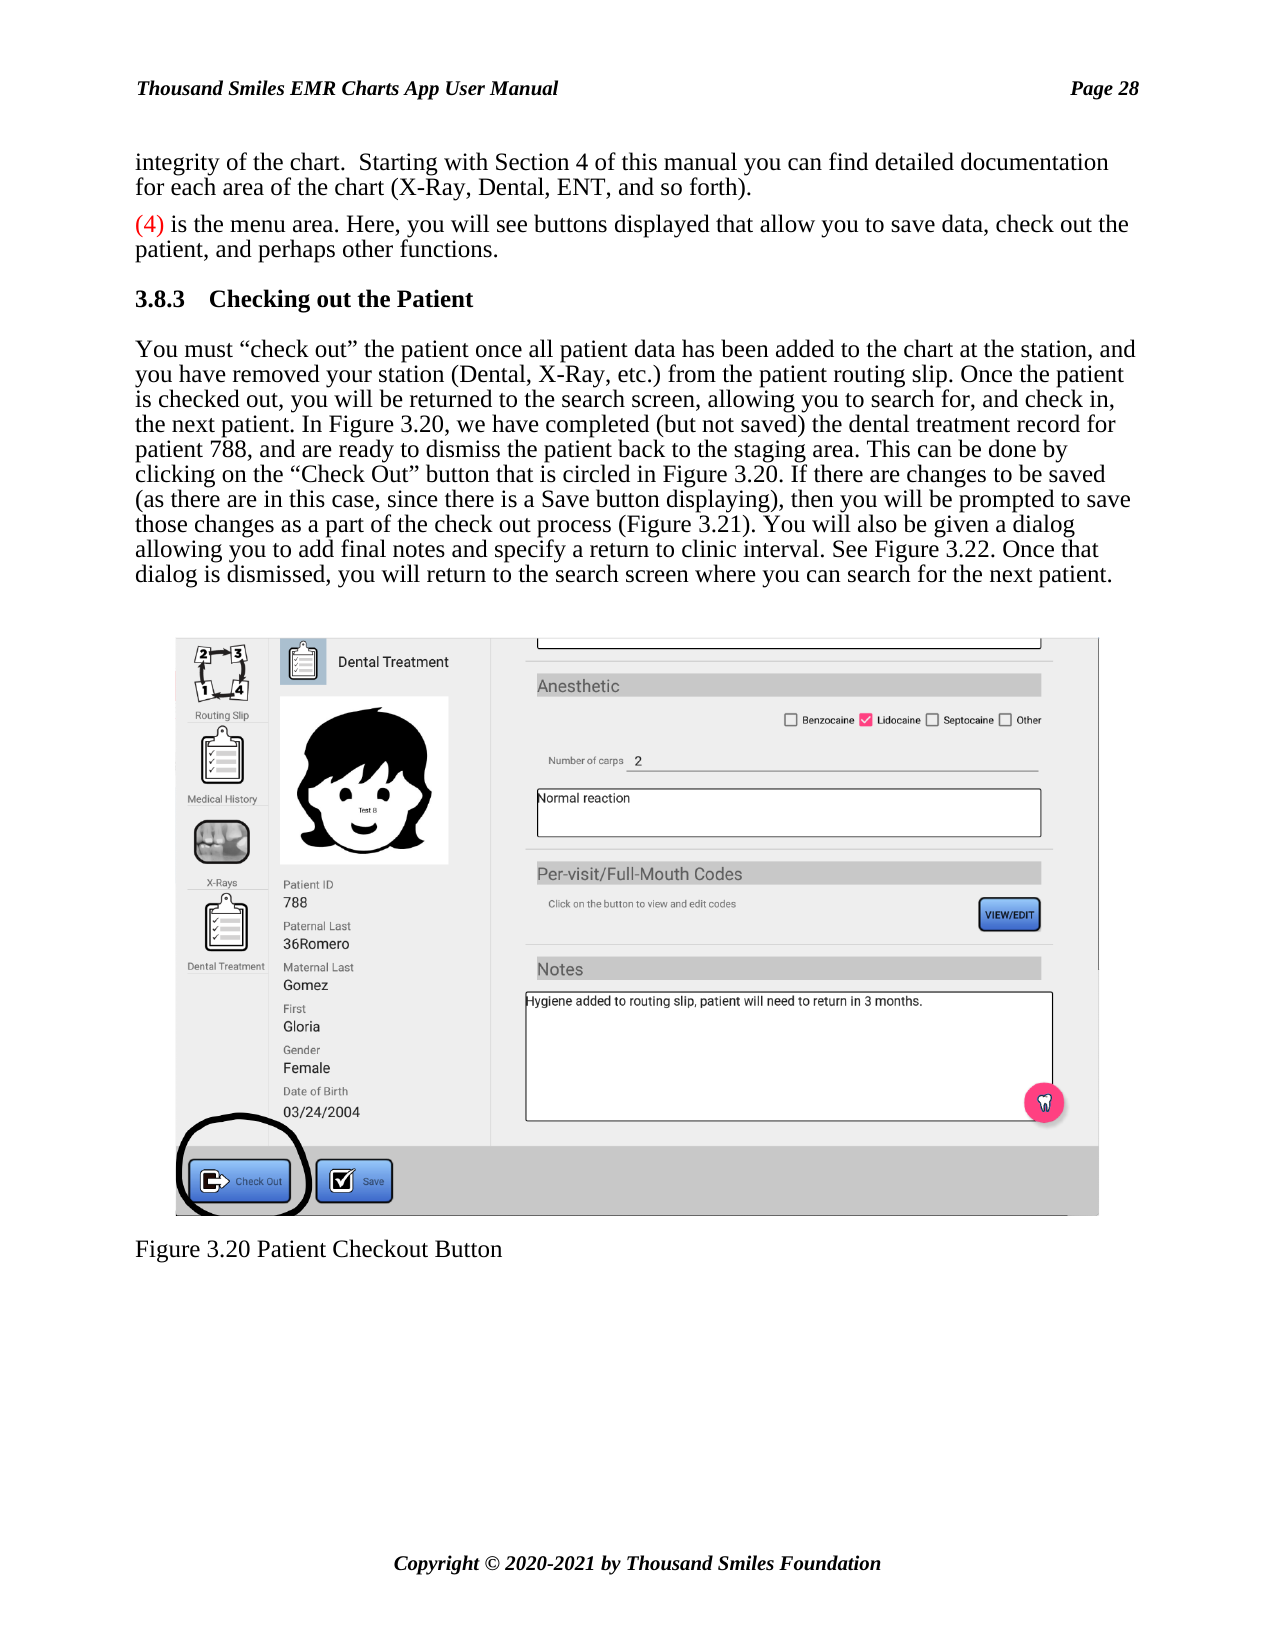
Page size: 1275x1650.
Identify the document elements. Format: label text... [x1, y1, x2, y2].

text integrity of the chart. Starting with Section 4 of this manual you can find detailed documentation for each area of the chart (X-Ray, Dental, ENT, and so forth). [135, 150, 1140, 200]
text You must “check out” the patient once all patient data has been added to the chart at the station, and you have removed your station (Dental, X-Ray, etc.) from the patient routing slip. Once the patient is checked out, you will be returned to the search screen, allowing you to search for, and check in, the next patient. In Figure 3.20, we have completed (but not saved) the dental treatment record for patient 788, and are ready to dismiss the patient back to the staging area. This can be done by clicking on the “Check Out” button that is circled in Figure 3.20. If there are changes to be saved (as there are in this case, since there is a Save button displaying), then you will be prompted to save those changes as a part of the check out process (Figure 3.21). You will also be given a dialog allowing you to add final notes and specify a return to clinic interval. See Figure 3.22. Once that dialog is dismissed, you will return to the search screen where you can search for the next patient. [135, 337, 1140, 587]
picture [175, 637, 1100, 1216]
text (4) is the menu area. Here, you will see buttons displayed that allow you to save data, check out the patient, and perhaps other functions. [135, 212, 1140, 262]
subtitle Checking out the Patient [135, 287, 1140, 312]
text Figure 3.20 Patient Checkout Button [135, 1237, 1140, 1262]
